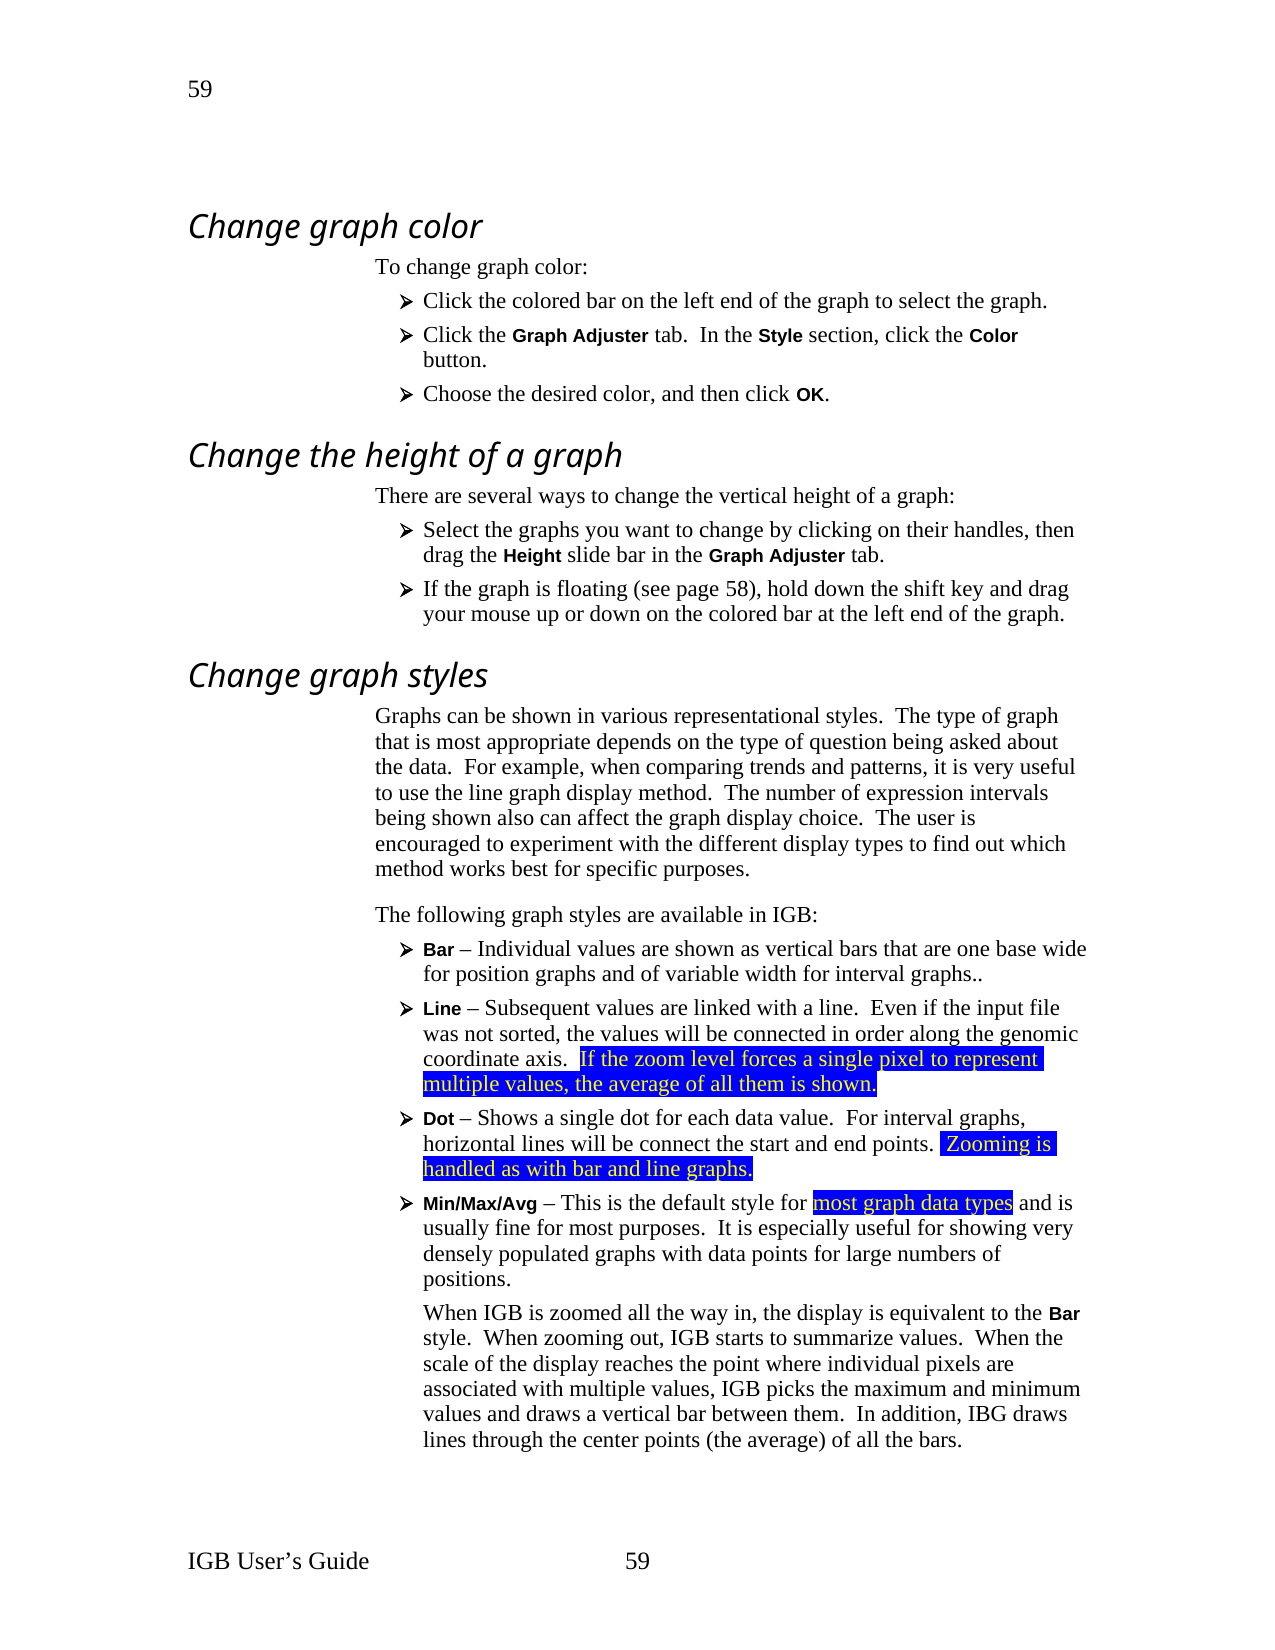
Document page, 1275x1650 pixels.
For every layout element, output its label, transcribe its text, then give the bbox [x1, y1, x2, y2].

text Graphs can be shown in various representational styles. The type of graph that is most appropriate depends on the type of question being asked about the data. For example, when comparing trends and patterns, it is very useful to use the line graph display method. The number of expression intervals being shown also can affect the graph display choice. The user is encouraged to experiment with the different display types to find out which method works best for specific purposes. [375, 703, 1087, 881]
list Click the colored bar on the left end of the graph to select the graph. [399, 288, 1087, 313]
text To change graph color: [375, 254, 1087, 280]
list If the graph is floating (see page 58), hold down the shift key and drag your mouse up or down on the colored bar at the left end of the graph. [399, 576, 1087, 627]
subtitle Change graph styles [187, 652, 1087, 697]
subtitle Change the height of a graph [187, 431, 1087, 477]
text The following graph styles are available in IGB: [375, 902, 1087, 928]
list Click the Graph Adjuster tab. In the Style section, click the Color button. [399, 322, 1087, 373]
list Line – Subsequent values are linked with a line. Even if the input file was not sorted, the values will be connected in order along the genomic coordinate axis. If the zoom level forces a single pixel to represent multiple values, the average of all them is shown. [399, 995, 1087, 1097]
list Min/Max/Avg – This is the default style for most graph data types and is usually fine for most purposes. It is especially useful for showing very densely populated graphs with data points for large numbers of positions. [399, 1190, 1087, 1291]
list Dot – Shows a single dot for each data value. For interval graphs, horizontal lines will be connect the start and end points. Zooming is handled as with bar and line graphs. [399, 1105, 1087, 1181]
list Bar – Individual values are shown as vertical bars that are one base wide for position graphs and of variable width for interval graphs.. [399, 936, 1087, 987]
list Choose the desired color, and then click OK. [399, 381, 1087, 406]
text There are several ways to change the vertical height of a graph: [375, 483, 1087, 508]
list When IGB is zoomed all the way in, the display is equivalent to the Bar style. When zooming out, IGB starts to summarize values. When the scale of the display reaches the point where individual pixels are associated with multiple values, IGB picks the maximum and minimum values and draws a vertical bar between them. In addition, IBG draws lines through the center points (the average) of all the bars. [399, 1300, 1087, 1452]
subtitle Change graph color [187, 203, 1087, 248]
list Select the graphs you want to change by clicking on their handles, then drag the Height slide bar in the Graph Adjuster tab. [399, 517, 1087, 568]
